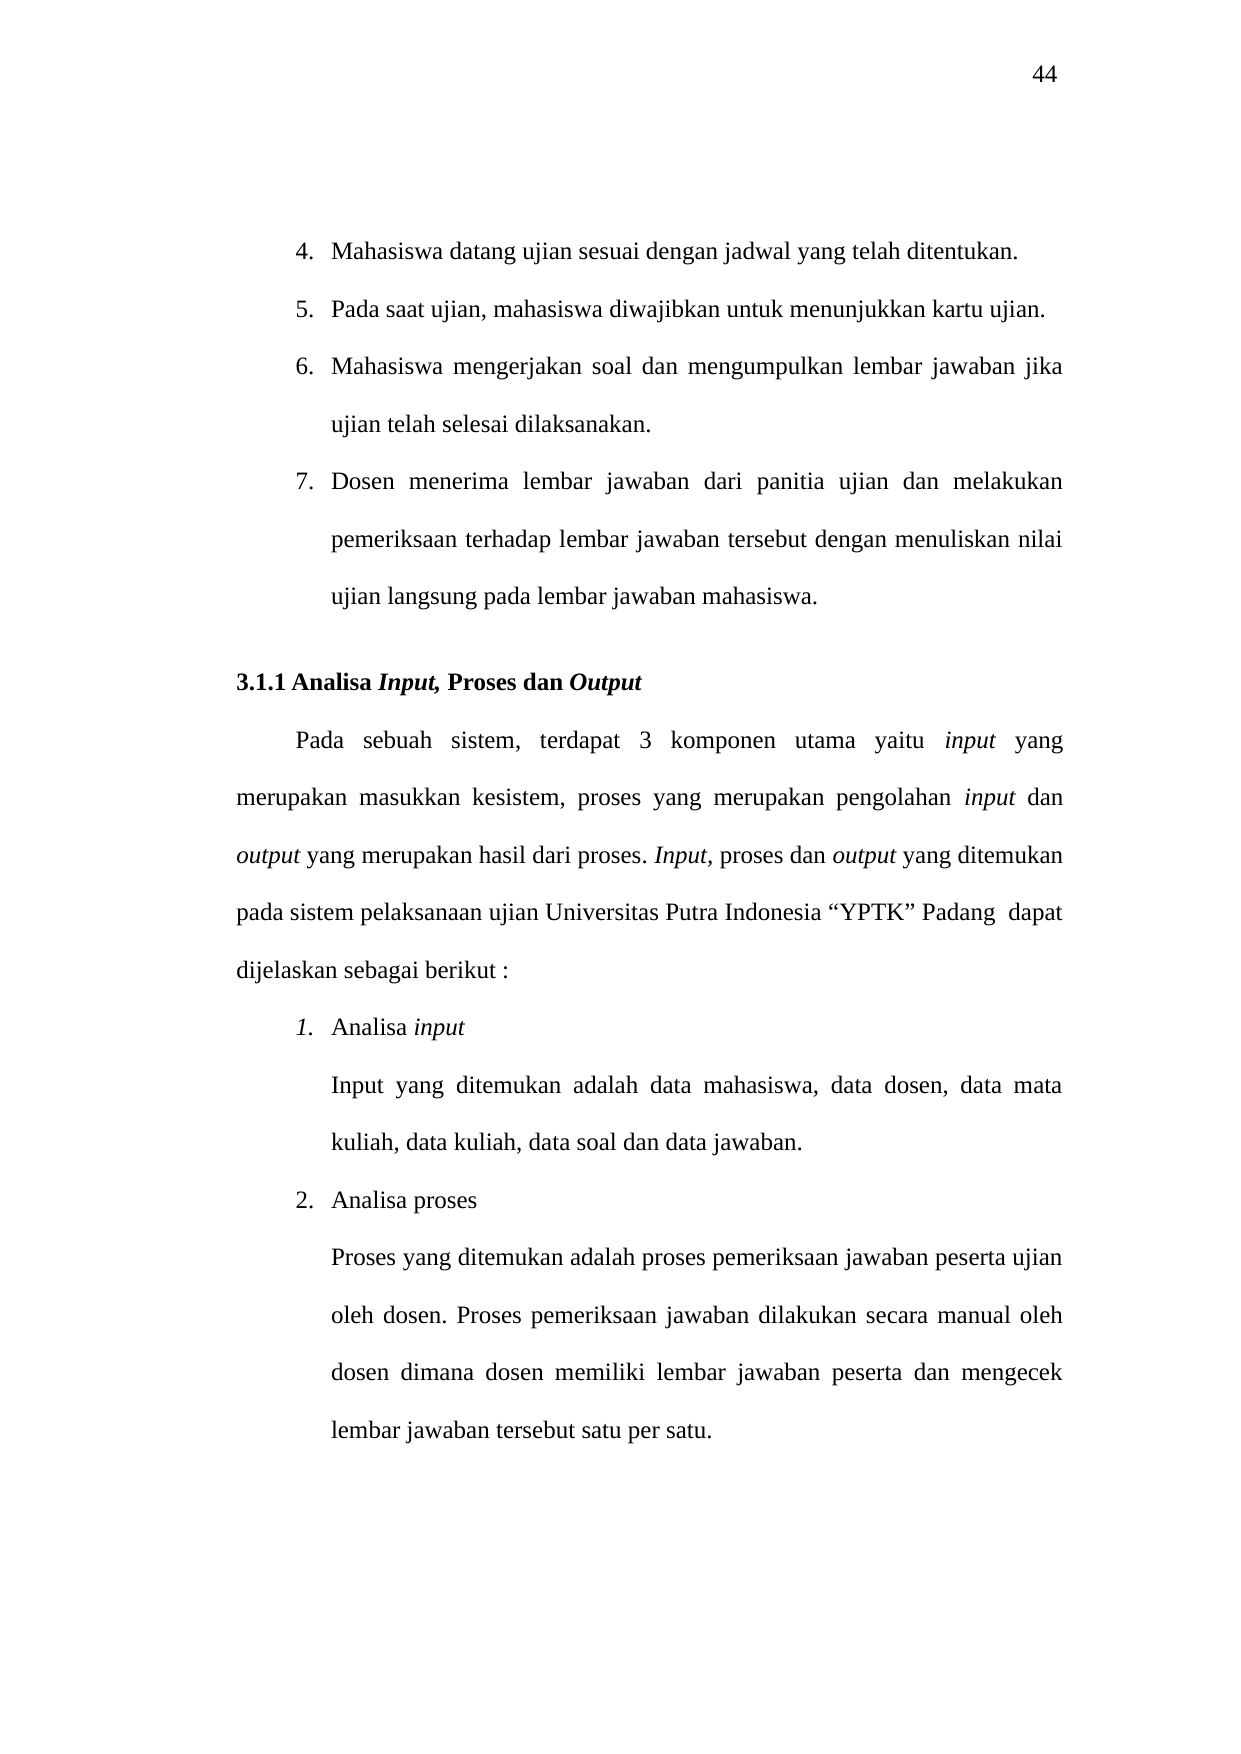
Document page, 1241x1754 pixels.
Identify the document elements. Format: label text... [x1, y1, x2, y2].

list Proses yang ditemukan adalah proses pemeriksaan jawaban peserta ujian oleh dosen. Proses pemeriksaan jawaban dilakukan secara manual oleh dosen dimana dosen memiliki lembar jawaban peserta dan mengecek lembar jawaban tersebut satu per satu. [295, 1242, 1063, 1444]
list Dosen menerima lembar jawaban dari panitia ujian dan melakukan pemeriksaan terhadap lembar jawaban tersebut dengan menuliskan nilai ujian langsung pada lembar jawaban mahasiswa. [295, 466, 1063, 610]
subtitle 3.1.1 Analisa Input, Proses dan Output [236, 667, 1063, 696]
list Analisa proses [295, 1185, 1063, 1214]
list Mahasiswa datang ujian sesuai dengan jadwal yang telah ditentukan. [295, 236, 1063, 265]
list Analisa input [295, 1012, 1063, 1041]
list Input yang ditemukan adalah data mahasiswa, data dosen, data mata kuliah, data kuliah, data soal dan data jawaban. [295, 1070, 1063, 1156]
list Pada saat ujian, mahasiswa diwajibkan untuk menunjukkan kartu ujian. [295, 294, 1063, 322]
list Mahasiswa mengerjakan soal dan mengumpulkan lembar jawaban jika ujian telah selesai dilaksanakan. [295, 351, 1063, 437]
text Pada sebuah sistem, terdapat 3 komponen utama yaitu input yang merupakan masukkan kesistem, proses yang merupakan pengolahan input dan output yang merupakan hasil dari proses. Input, proses dan output yang ditemukan pada sistem pelaksanaan ujian Universitas Putra Indonesia “YPTK” Padang dapat dijelaskan sebagai berikut : [236, 725, 1063, 984]
